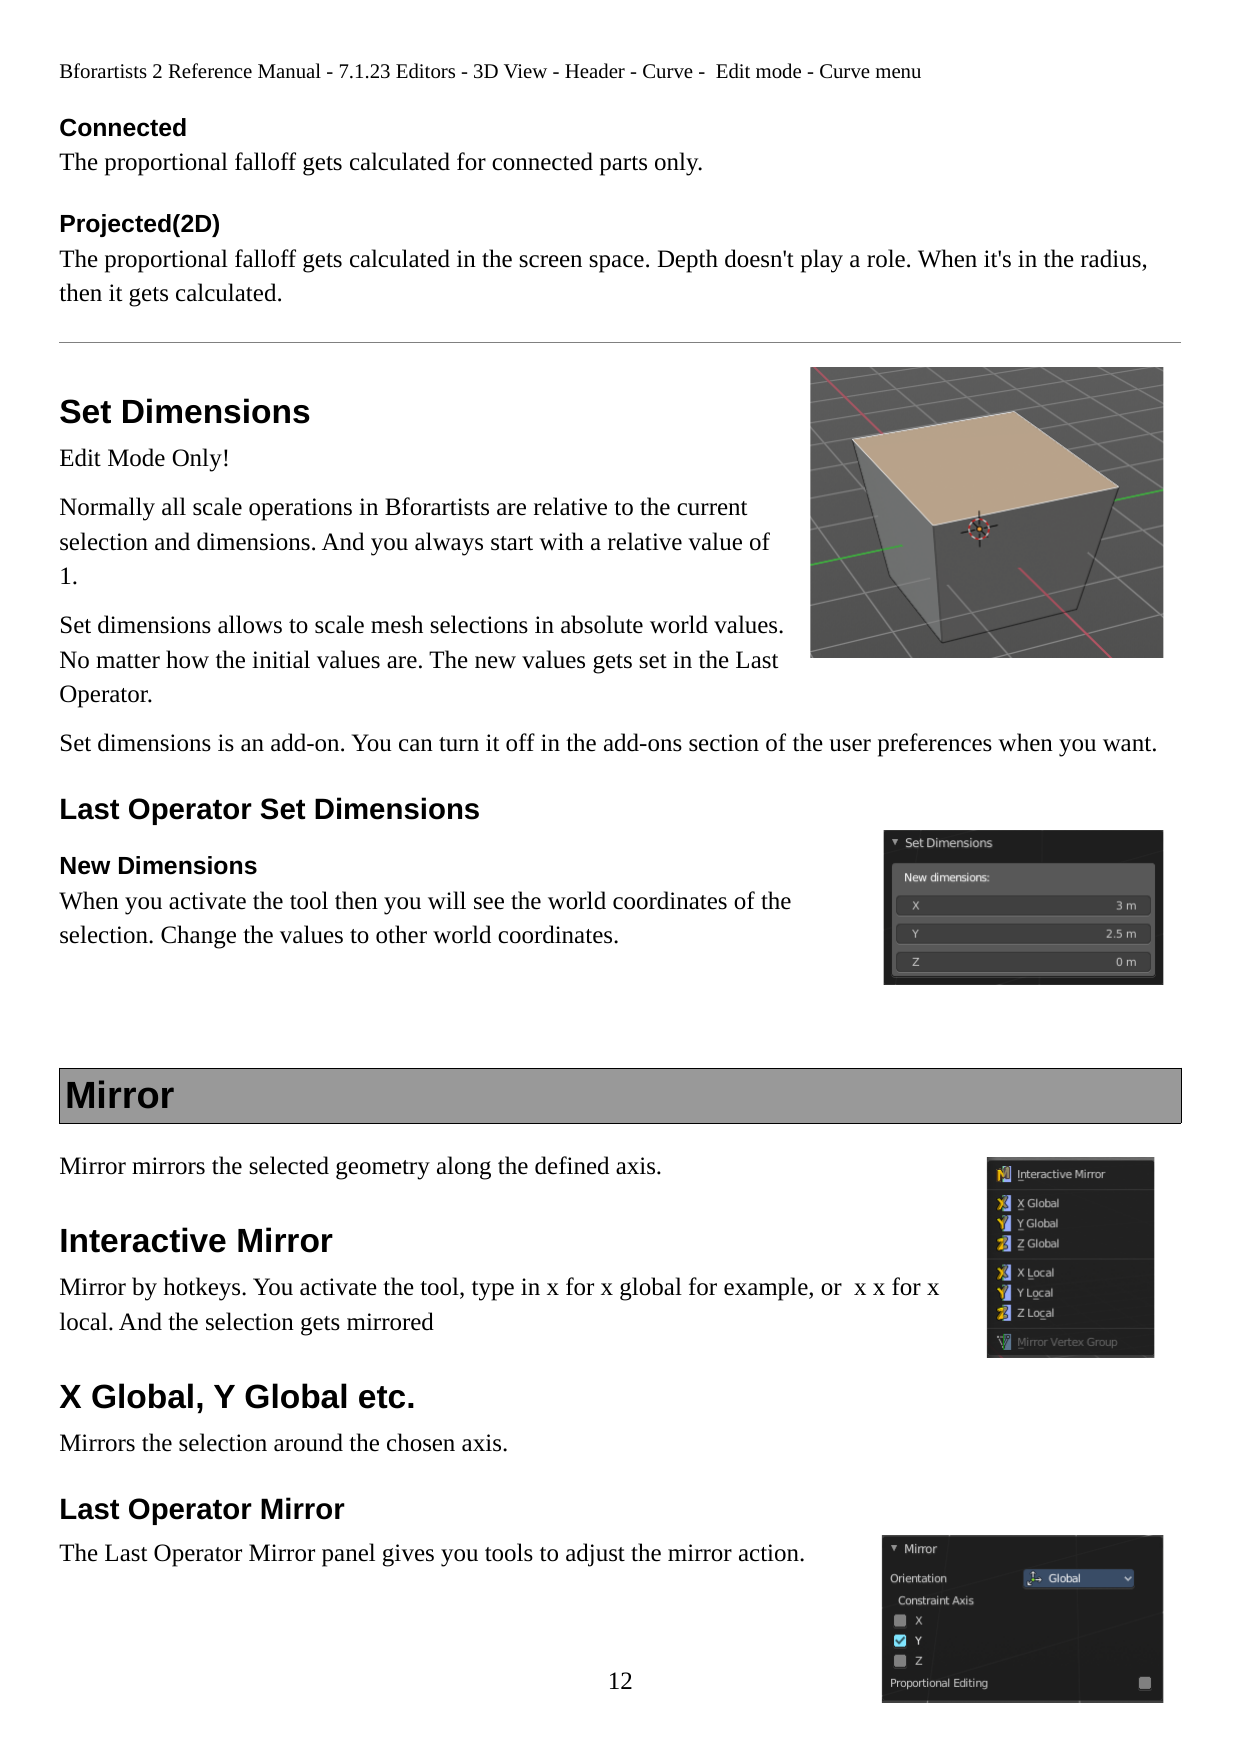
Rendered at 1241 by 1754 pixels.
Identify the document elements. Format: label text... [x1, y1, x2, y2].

subtitle Last Operator Set Dimensions [59, 792, 1181, 826]
subtitle Projected(2D) [59, 209, 1181, 237]
subtitle X Global, Y Global etc. [59, 1377, 1181, 1416]
text The Last Operator Mirror panel gives you tools to adjust the mirror action. [59, 1538, 881, 1567]
picture [986, 1157, 1155, 1358]
text Normally all scale operations in Bforartists are relative to the current selection and dimensions. And you always start with a relative value of 1. [59, 492, 810, 590]
picture [881, 1535, 1164, 1703]
text Set dimensions is an add-on. You can turn it off in the add-ons section of the user preferences when you want. [59, 728, 1181, 757]
text The proportional falloff gets calculated in the screen space. Depth doesn't play a role. When it's in the radius, then it gets calculated. [59, 244, 1181, 307]
text When you activate the tool then you will see the world coordinates of the selection. Change the values to other world coordinates. [59, 886, 883, 949]
picture [883, 830, 1164, 985]
subtitle [1164, 851, 1181, 879]
text [1164, 443, 1181, 472]
text The proportional falloff gets calculated for connected parts only. [59, 147, 1181, 176]
text Edit Mode Only! [59, 443, 810, 472]
subtitle Connected [59, 113, 1181, 141]
picture [810, 367, 1164, 658]
subtitle New Dimensions [59, 851, 883, 879]
text Mirrors the selection around the chosen axis. [59, 1428, 1181, 1457]
table_header Mirror [60, 1069, 1181, 1123]
subtitle [1164, 392, 1181, 431]
subtitle [1155, 1221, 1181, 1260]
subtitle Interactive Mirror [59, 1221, 986, 1260]
subtitle Set Dimensions [59, 392, 810, 431]
text Set dimensions allows to scale mesh selections in absolute world values. No matter how the initial values are. The new values gets set in the Last Operator. [59, 611, 1181, 708]
text Mirror by hotkeys. You activate the tool, type in x for x global for example, or x x for x local. And the selection gets mirrored [59, 1272, 986, 1336]
text Mirror mirrors the selected geometry along the defined axis. [59, 1151, 1181, 1180]
subtitle Last Operator Mirror [59, 1492, 1181, 1525]
